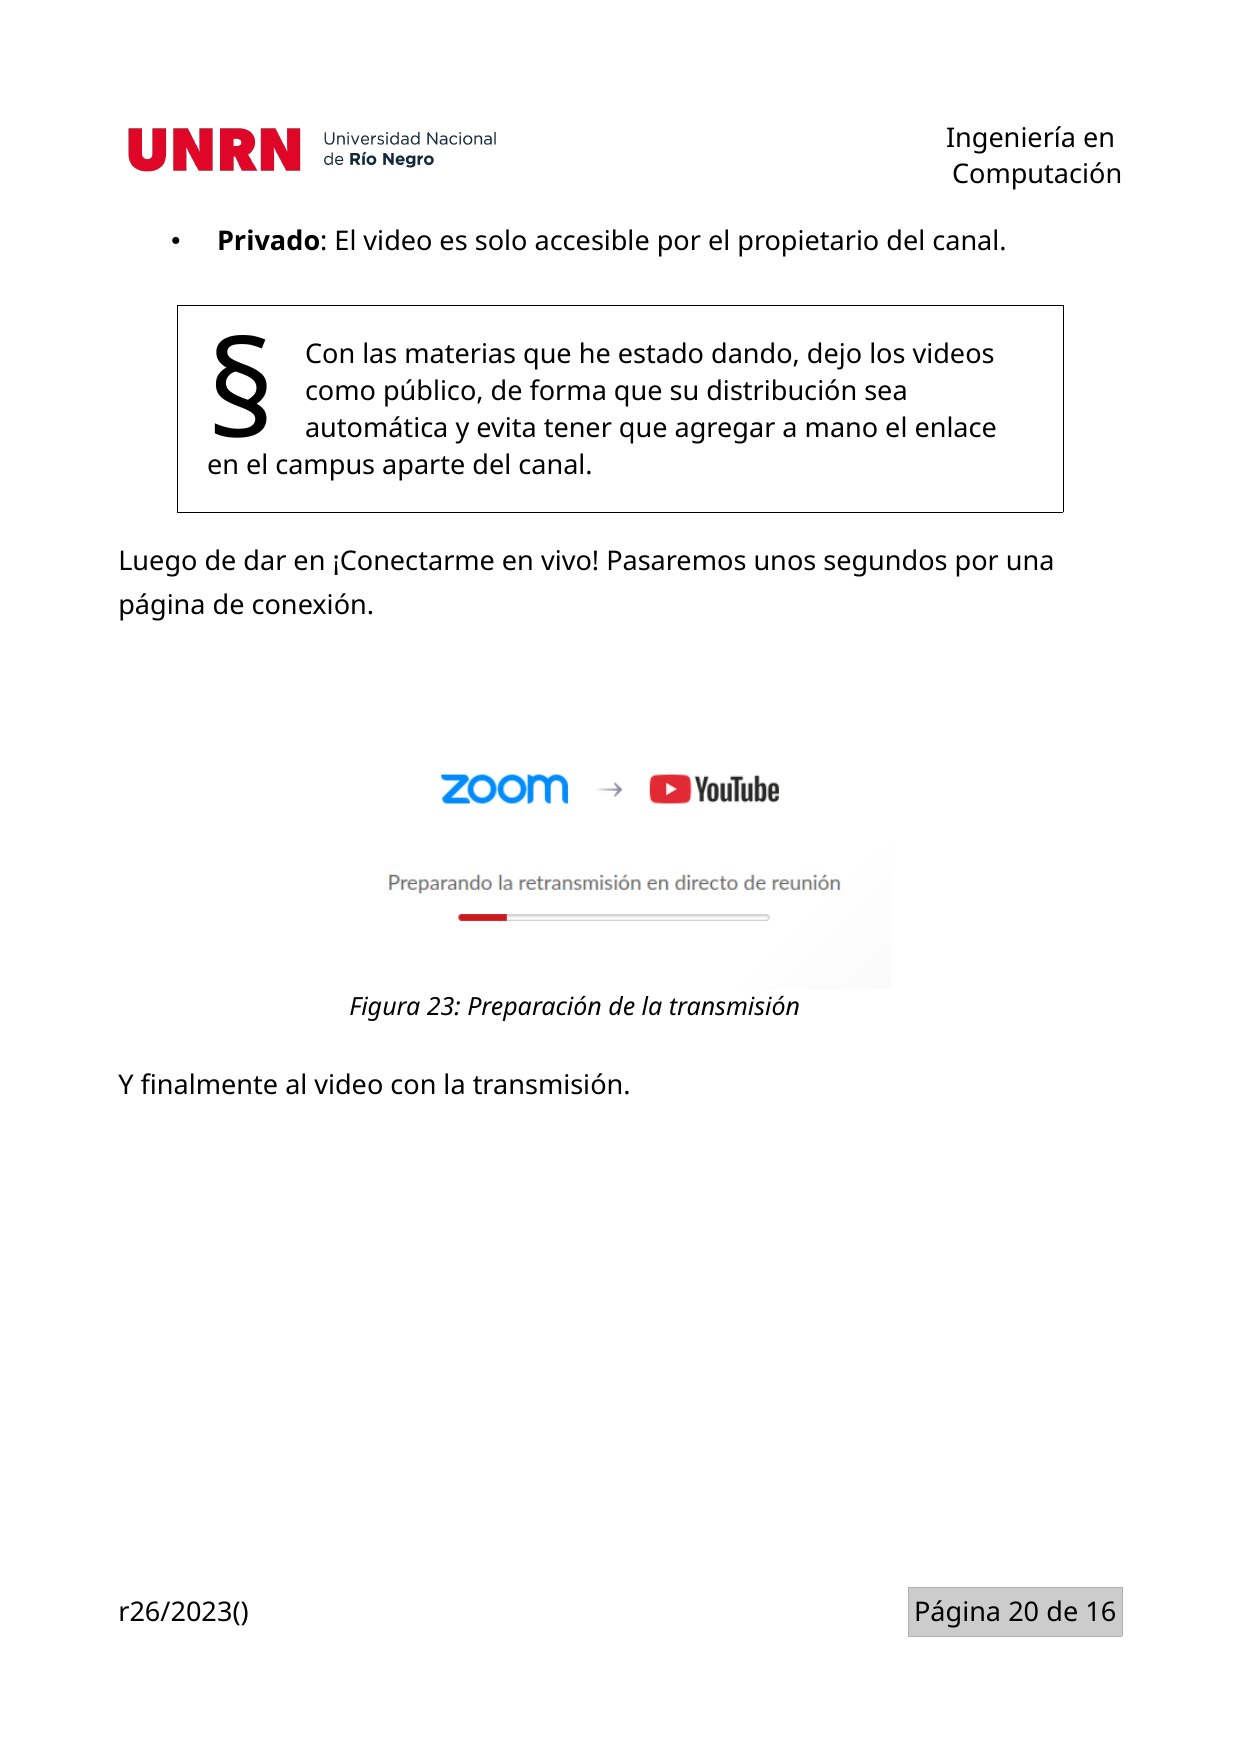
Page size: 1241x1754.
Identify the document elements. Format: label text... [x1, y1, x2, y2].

picture [349, 686, 892, 989]
text Luego de dar en ¡Conectarme en vivo! Pasaremos unos segundos por una página de conexión. [118, 542, 1122, 623]
text Y finalmente al video con la transmisión. [118, 644, 1122, 1103]
list Privado: El video es solo accesible por el propietario del canal. [142, 221, 1122, 258]
text Figura 23: Preparación de la transmisión [349, 989, 891, 1023]
text §Con las materias que he estado dando, dejo los videos como público, de forma que su distribución sea automática y evita tener que agregar a mano el enlace en el campus aparte del canal. [178, 306, 1063, 512]
picture [118, 118, 505, 180]
